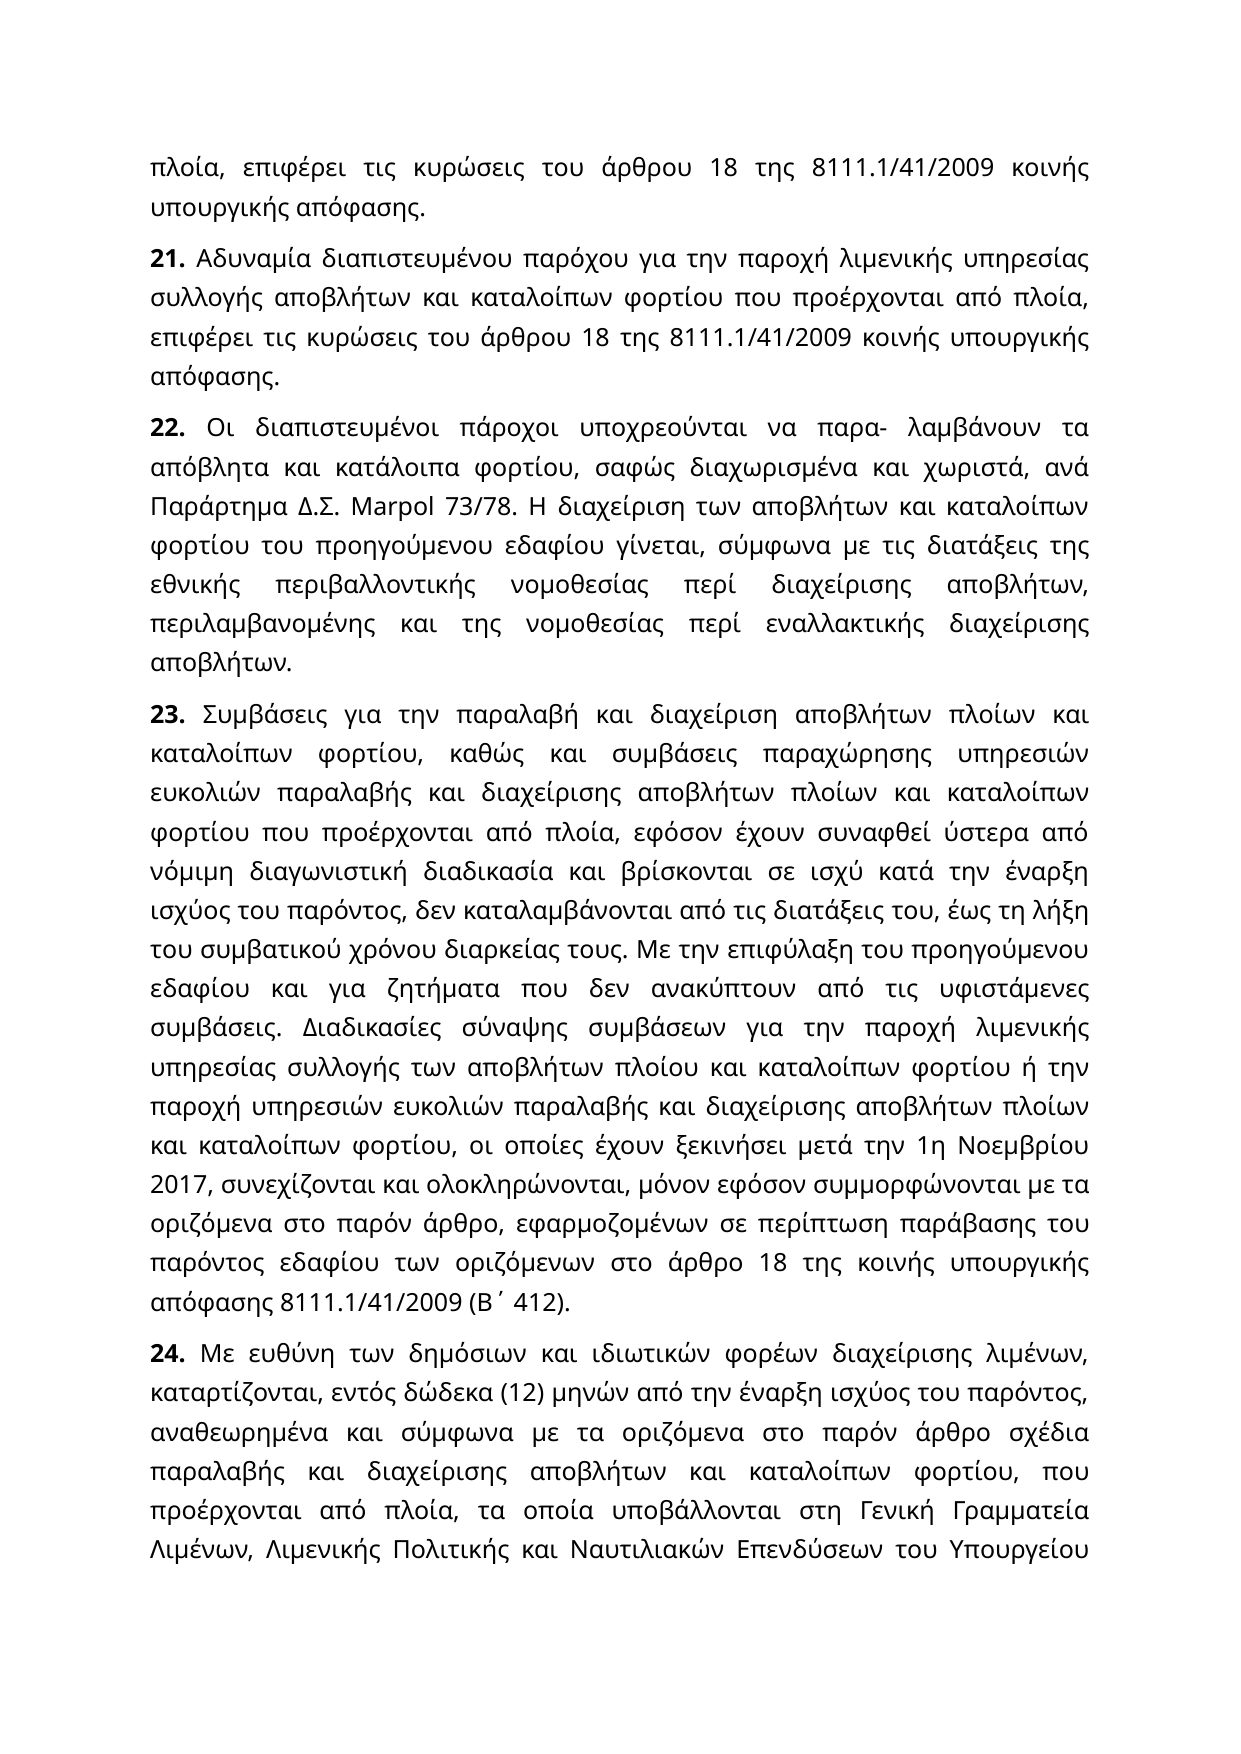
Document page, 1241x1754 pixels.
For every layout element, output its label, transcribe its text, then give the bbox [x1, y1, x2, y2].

text 23. Συμβάσεις για την παραλαβή και διαχείριση αποβλήτων πλοίων και καταλοίπων φορτίου, καθώς και συμβάσεις παραχώρησης υπηρεσιών ευκολιών παραλαβής και διαχείρισης αποβλήτων πλοίων και καταλοίπων φορτίου που προέρχονται από πλοία, εφόσον έχουν συναφθεί ύστερα από νόμιμη διαγωνιστική διαδικασία και βρίσκονται σε ισχύ κατά την έναρξη ισχύος του παρόντος, δεν καταλαμβάνονται από τις διατάξεις του, έως τη λήξη του συμβατικού χρόνου διαρκείας τους. Με την επιφύλαξη του προηγούμενου εδαφίου και για ζητήματα που δεν ανακύπτουν από τις υφιστάμενες συμβάσεις. Διαδικασίες σύναψης συμβάσεων για την παροχή λιμενικής υπηρεσίας συλλογής των αποβλήτων πλοίου και καταλοίπων φορτίου ή την παροχή υπηρεσιών ευκολιών παραλαβής και διαχείρισης αποβλήτων πλοίων και καταλοίπων φορτίου, οι οποίες έχουν ξεκινήσει μετά την 1η Νοεμβρίου 2017, συνεχίζονται και ολοκληρώνονται, μόνον εφόσον συμμορφώνονται με τα οριζόμενα στο παρόν άρθρο, εφαρμοζομένων σε περίπτωση παράβασης του παρόντος εδαφίου των οριζόμενων στο άρθρο 18 της κοινής υπουργικής απόφασης 8111.1/41/2009 (Β΄ 412). [150, 697, 1090, 1318]
text 24. Με ευθύνη των δημόσιων και ιδιωτικών φορέων διαχείρισης λιμένων, καταρτίζονται, εντός δώδεκα (12) μηνών από την έναρξη ισχύος του παρόντος, αναθεωρημένα και σύμφωνα με τα οριζόμενα στο παρόν άρθρο σχέδια παραλαβής και διαχείρισης αποβλήτων και καταλοίπων φορτίου, που προέρχονται από πλοία, τα οποία υποβάλλονται στη Γενική Γραμματεία Λιμένων, Λιμενικής Πολιτικής και Ναυτιλιακών Επενδύσεων του Υπουργείου [150, 1336, 1090, 1566]
text 22. Οι διαπιστευμένοι πάροχοι υποχρεούνται να παρα- λαμβάνουν τα απόβλητα και κατάλοιπα φορτίου, σαφώς διαχωρισμένα και χωριστά, ανά Παράρτημα Δ.Σ. Μarpol 73/78. Η διαχείριση των αποβλήτων και καταλοίπων φορτίου του προηγούμενου εδαφίου γίνεται, σύμφωνα με τις διατάξεις της εθνικής περιβαλλοντικής νομοθεσίας περί διαχείρισης αποβλήτων, περιλαμβανομένης και της νομοθεσίας περί εναλλακτικής διαχείρισης αποβλήτων. [150, 410, 1090, 679]
text πλοία, επιφέρει τις κυρώσεις του άρθρου 18 της 8111.1/41/2009 κοινής υπουργικής απόφασης. [150, 150, 1090, 223]
text 21. Αδυναμία διαπιστευμένου παρόχου για την παροχή λιμενικής υπηρεσίας συλλογής αποβλήτων και καταλοίπων φορτίου που προέρχονται από πλοία, επιφέρει τις κυρώσεις του άρθρου 18 της 8111.1/41/2009 κοινής υπουργικής απόφασης. [150, 241, 1090, 392]
